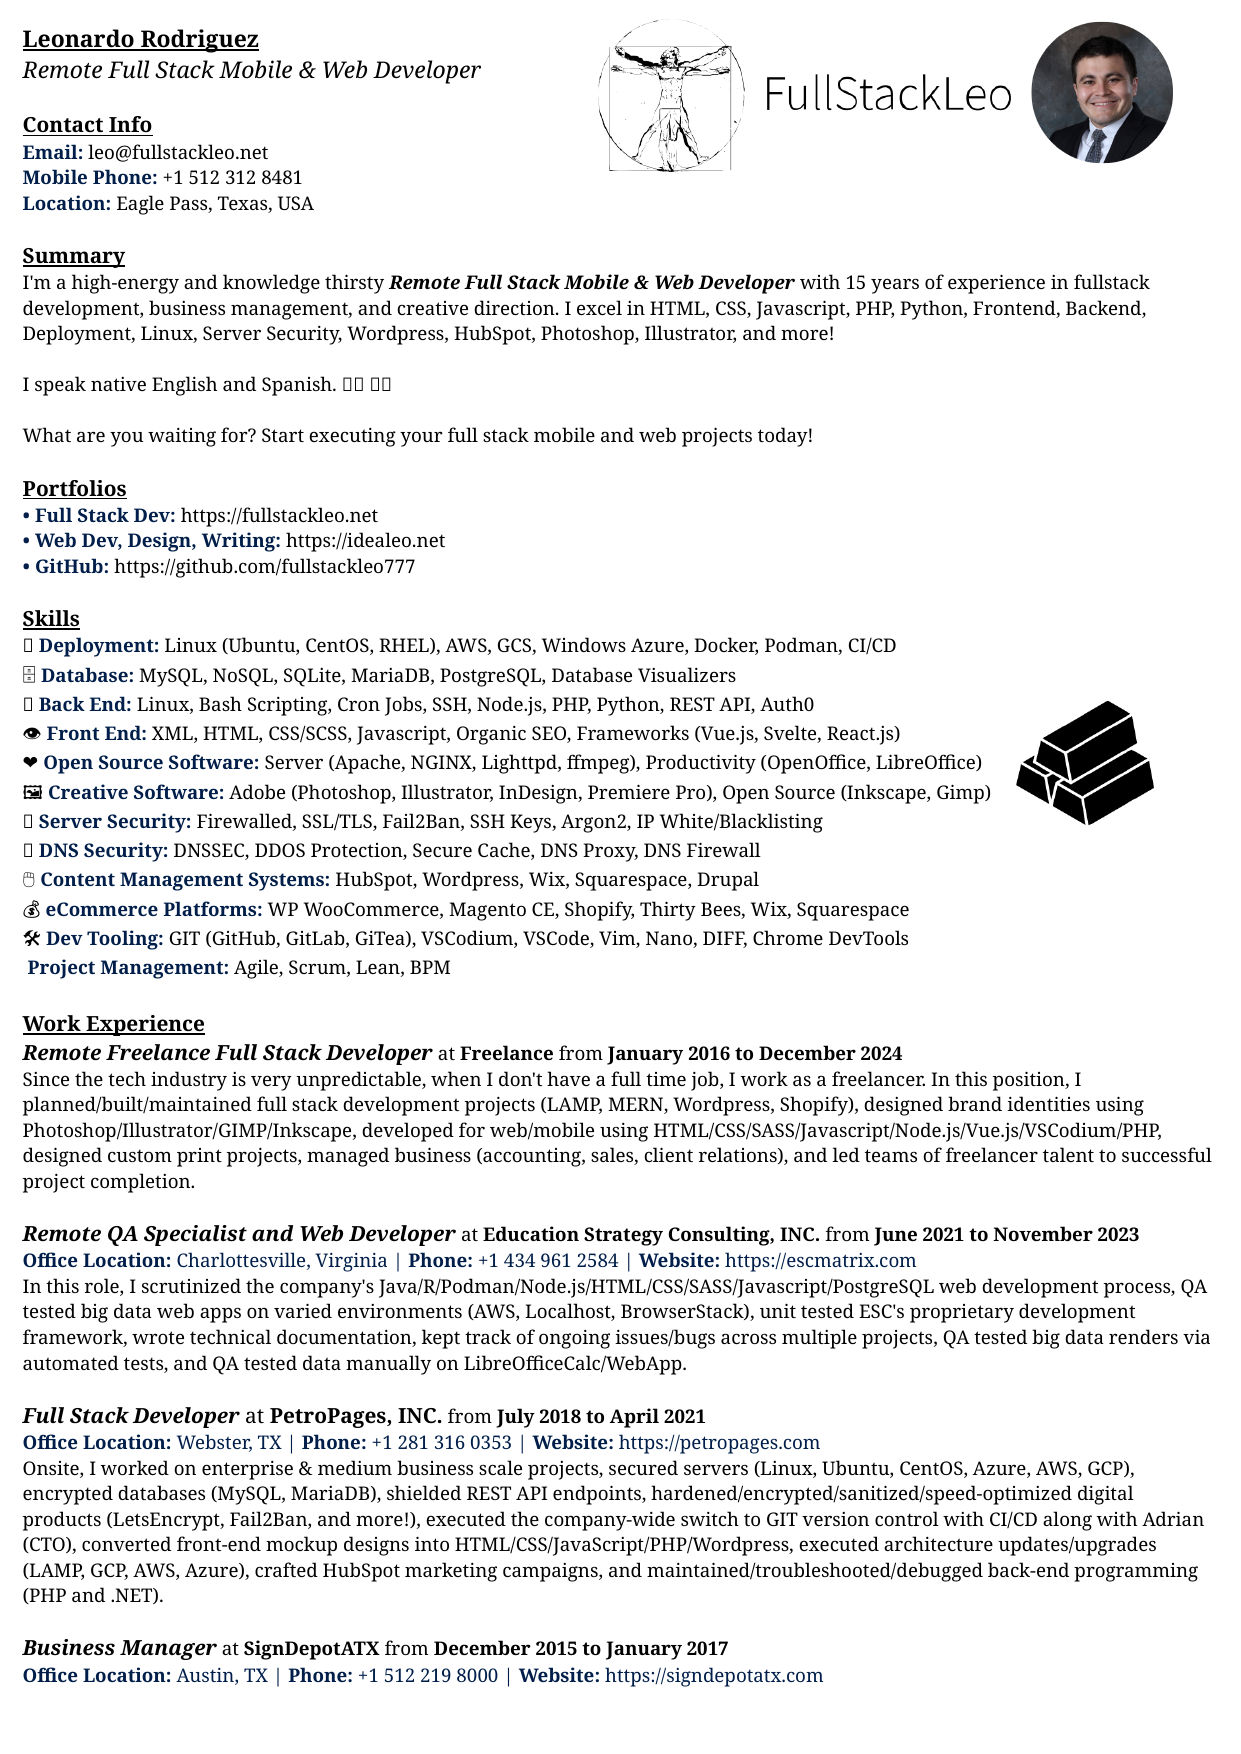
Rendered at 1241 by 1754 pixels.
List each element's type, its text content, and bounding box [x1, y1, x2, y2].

text I'm a high-energy and knowledge thirsty Remote Full Stack Mobile & Web Developer with 15 years of experience in fullstack development, business management, and creative direction. I excel in HTML, CSS, Javascript, PHP, Python, Frontend, Backend, Deployment, Linux, Server Security, Wordpress, HubSpot, Photoshop, Illustrator, and more! [22, 269, 1218, 346]
text [1013, 22, 1030, 54]
picture [596, 17, 1013, 173]
text Portfolios [22, 474, 1218, 502]
text 🗄️ Database: MySQL, NoSQL, SQLite, MariaDB, PostgreSQL, Database Visualizers [22, 662, 1218, 687]
text Office Location: Webster, TX | Phone: +1 281 316 0353 | Website: https://petropages.com [22, 1429, 1218, 1455]
text [1175, 54, 1218, 85]
text Location: Eagle Pass, Texas, USA [22, 190, 1218, 216]
text 🌐 Deployment: Linux (Ubuntu, CentOS, RHEL), AWS, GCS, Windows Azure, Docker, Podman, CI/CD [22, 633, 1218, 658]
text Office Location: Austin, TX | Phone: +1 512 219 8000 | Website: https://signdepotatx.com [22, 1662, 1218, 1687]
text Email: leo@fullstackleo.net [22, 139, 596, 164]
text 🔐 Server Security: Firewalled, SSL/TLS, Fail2Ban, SSH Keys, Argon2, IP White/Blacklisting [22, 808, 999, 834]
text Remote Full Stack Mobile & Web Developer [22, 54, 596, 85]
text [1175, 139, 1218, 164]
text • GitHub: https://github.com/fullstackleo777 [22, 553, 1218, 579]
text Office Location: Charlottesville, Virginia | Phone: +1 434 961 2584 | Website: https://escmatrix.com [22, 1248, 1218, 1273]
text ❤️ Open Source Software: Server (Apache, NGINX, Lighttpd, ffmpeg), Productivity (OpenOffice, LibreOffice) [22, 750, 999, 775]
text 🔑 DNS Security: DNSSEC, DDOS Protection, Secure Cache, DNS Proxy, DNS Firewall [22, 837, 1218, 863]
text • Full Stack Dev: https://fullstackleo.net [22, 502, 1218, 528]
text Summary [22, 241, 1218, 269]
text Work Experience [22, 1009, 1218, 1038]
text Remote QA Specialist and Web Developer at Education Strategy Consulting, INC. from June 2021 to November 2023 [22, 1219, 1218, 1248]
text Skills [22, 604, 1218, 633]
text 👁️ Front End: XML, HTML, CSS/SCSS, Javascript, Organic SEO, Frameworks (Vue.js, Svelte, React.js) [22, 720, 999, 746]
text I speak native English and Spanish. 🇲🇽 🇺🇲 [22, 372, 1218, 397]
picture [999, 677, 1171, 848]
text 👨‍💼 Project Management: Agile, Scrum, Lean, BPM [22, 954, 1218, 980]
text Onsite, I worked on enterprise & medium business scale projects, secured servers (Linux, Ubuntu, CentOS, Azure, AWS, GCP), encrypted databases (MySQL, MariaDB), shielded REST API endpoints, hardened/encrypted/sanitized/speed-optimized digital products (LetsEncrypt, Fail2Ban, and more!), executed the company-wide switch to GIT version control with CI/CD along with Adrian (CTO), converted front-end mockup designs into HTML/CSS/JavaScript/PHP/Wordpress, executed architecture updates/upgrades (LAMP, GCP, AWS, Azure), crafted HubSpot marketing campaigns, and maintained/troubleshooted/debugged back-end programming (PHP and .NET). [22, 1455, 1218, 1608]
text [1013, 111, 1030, 139]
text 🛠️ Dev Tooling: GIT (GitHub, GitLab, GiTea), VSCodium, VSCode, Vim, Nano, DIFF, Chrome DevTools [22, 925, 1218, 951]
text Remote Freelance Full Stack Developer at Freelance from January 2016 to December 2024 [22, 1038, 1218, 1066]
text Leonardo Rodriguez [22, 22, 596, 54]
text 💰 eCommerce Platforms: WP WooCommerce, Magento CE, Shopify, Thirty Bees, Wix, Squarespace [22, 896, 1218, 922]
text 🖼️ Creative Software: Adobe (Photoshop, Illustrator, InDesign, Premiere Pro), Open Source (Inkscape, Gimp) [22, 779, 999, 804]
text 🧠 Back End: Linux, Bash Scripting, Cron Jobs, SSH, Node.js, PHP, Python, REST API, Auth0 [22, 691, 999, 717]
text Since the tech industry is very unpredictable, when I don't have a full time job, I work as a freelancer. In this position, I planned/built/maintained full stack development projects (LAMP, MERN, Wordpress, Shopify), designed brand identities using Photoshop/Illustrator/GIMP/Inkscape, developed for web/mobile using HTML/CSS/SASS/Javascript/Node.js/Vue.js/VSCodium/PHP, designed custom print projects, managed business (accounting, sales, client relations), and led teams of freelancer talent to successful project completion. [22, 1066, 1218, 1194]
text • Web Dev, Design, Writing: https://idealeo.net [22, 528, 1218, 553]
text Full Stack Developer at PetroPages, INC. from July 2018 to April 2021 [22, 1401, 1218, 1429]
text Contact Info [22, 111, 596, 139]
text In this role, I scrutinized the company's Java/R/Podman/Node.js/HTML/CSS/SASS/Javascript/PostgreSQL web development process, QA tested big data web apps on varied environments (AWS, Localhost, BrowserStack), unit tested ESC's proprietary development framework, wrote technical documentation, kept track of ongoing issues/bugs across multiple projects, QA tested big data renders via automated tests, and QA tested data manually on LibreOfficeCalc/WebApp. [22, 1273, 1218, 1375]
text Mobile Phone: +1 512 312 8481 [22, 164, 1218, 190]
text [1175, 111, 1218, 139]
text What are you waiting for? Start executing your full stack mobile and web projects today! [22, 423, 1218, 448]
text 🖱️ Content Management Systems: HubSpot, Wordpress, Wix, Squarespace, Drupal [22, 867, 1218, 892]
text Business Manager at SignDepotATX from December 2015 to January 2017 [22, 1633, 1218, 1662]
picture [1030, 21, 1175, 165]
text [1175, 22, 1218, 54]
